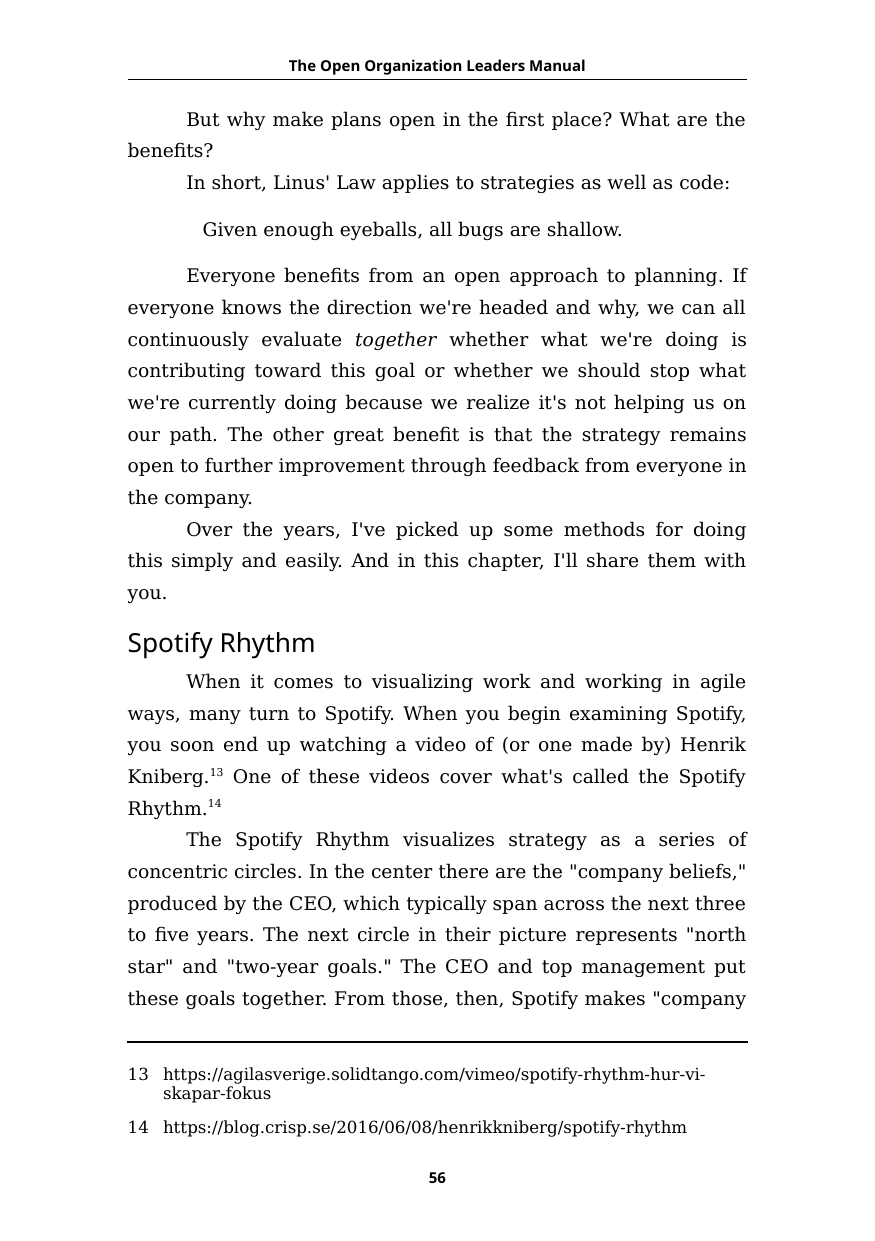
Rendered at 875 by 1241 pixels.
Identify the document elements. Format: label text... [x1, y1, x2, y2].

text https://blog.crisp.se/2016/06/08/henrikkniberg/spotify-rhythm [127, 1118, 747, 1138]
subtitle Spotify Rhythm [127, 628, 747, 659]
text In short, Linus' Law applies to strategies as well as code: [127, 172, 747, 194]
text Everyone benefits from an open approach to planning. If everyone knows the direction we're headed and why, we can all continuously evaluate together whether what we're doing is contributing toward this goal or whether we should stop what we're currently doing because we realize it's not helping us on our path. The other great benefit is that the strategy remains open to further improvement through feedback from everyone in the company. [127, 265, 747, 509]
text When it comes to visualizing work and working in agile ways, many turn to Spotify. When you begin examining Spotify, you soon end up watching a video of (or one made by) Henrik Kniberg. One of these videos cover what's called the Spotify Rhythm. [127, 671, 747, 820]
text Over the years, I've picked up some methods for doing this simply and easily. And in this chapter, I'll share them with you. [127, 519, 747, 604]
text But why make plans open in the first place? What are the benefits? [127, 109, 747, 162]
text Given enough eyeballs, all bugs are shallow. [202, 219, 747, 241]
text The Spotify Rhythm visualizes strategy as a series of concentric circles. In the center there are the "company beliefs," produced by the CEO, which typically span across the next three to five years. The next circle in their picture represents "north star" and "two-year goals." The CEO and top management put these goals together. From those, then, Spotify makes "company [127, 829, 747, 1010]
text https://agilasverige.solidtango.com/vimeo/spotify-rhythm-hur-vi-skapar-fokus [127, 1064, 747, 1103]
